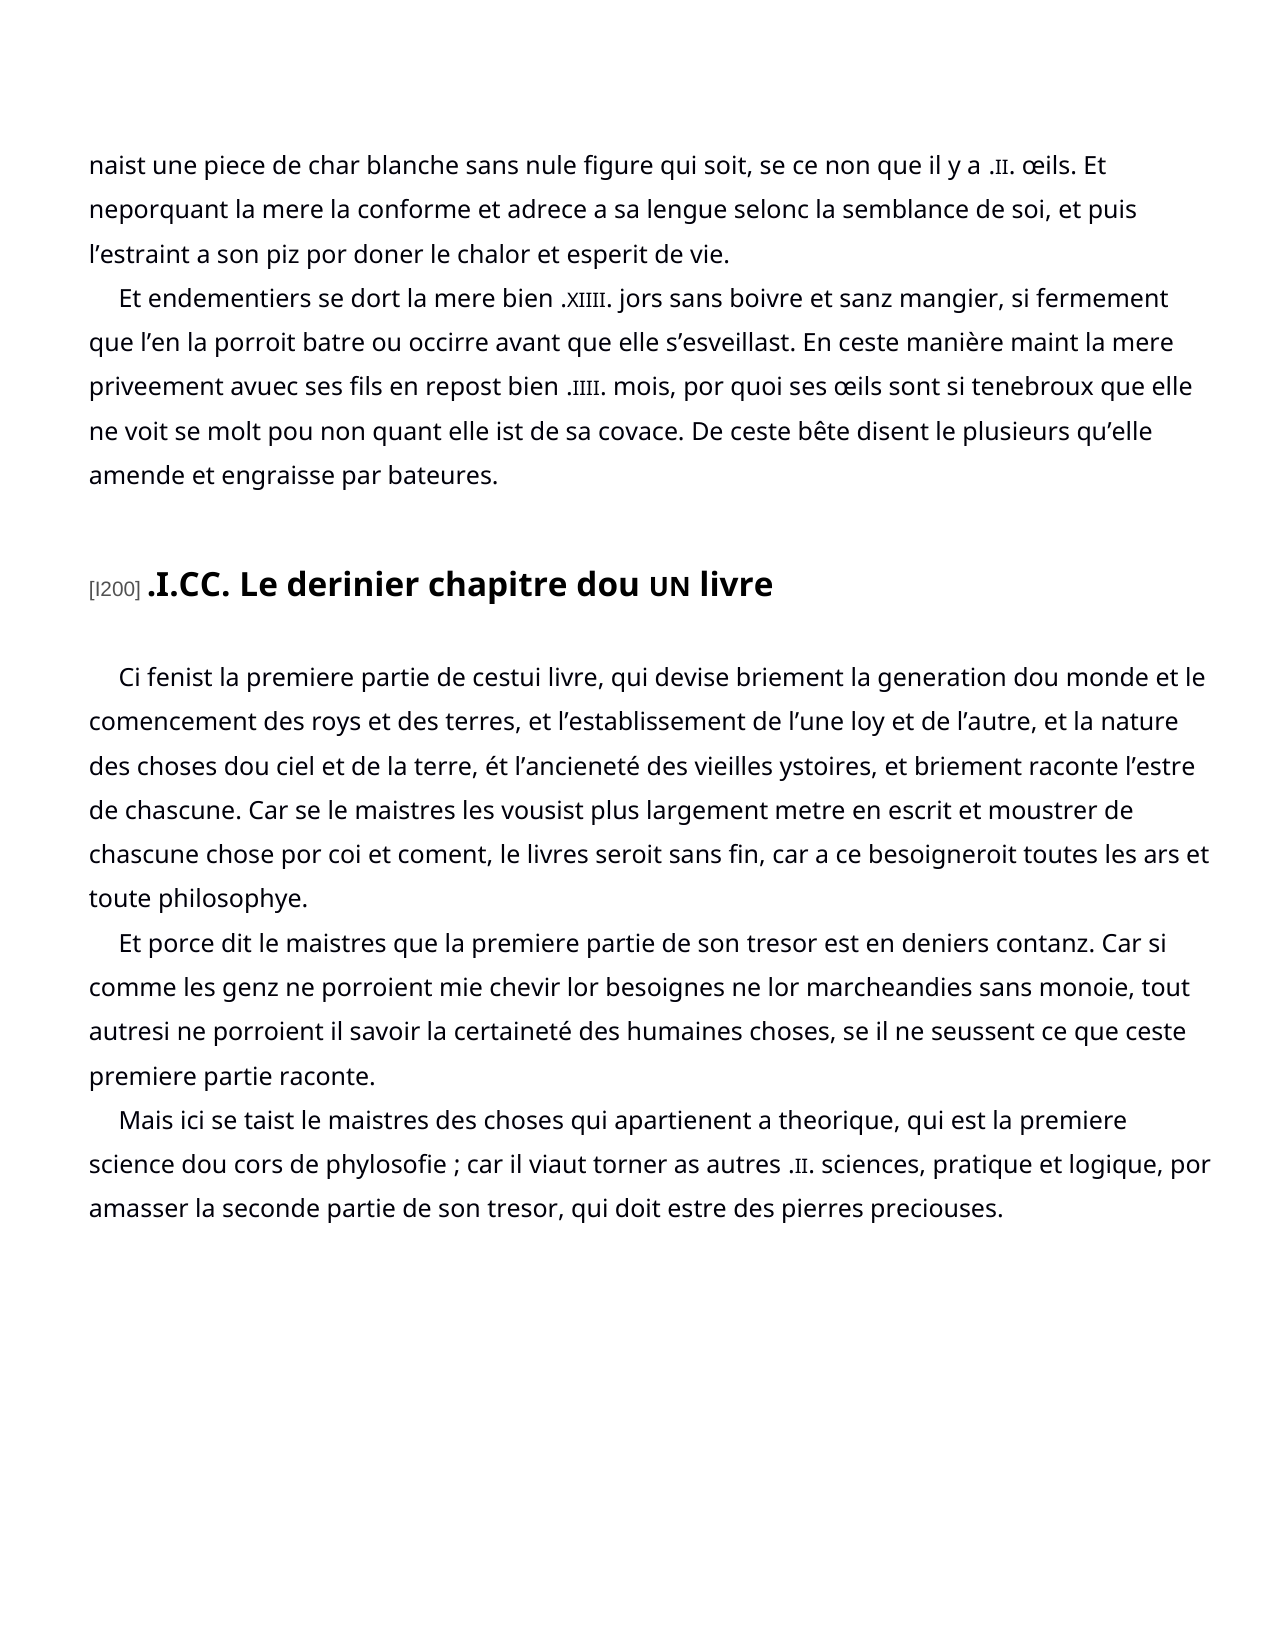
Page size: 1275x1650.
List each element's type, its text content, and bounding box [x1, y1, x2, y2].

text Mais ici se taist le maistres des choses qui apartienent a theorique, qui est la premiere science dou cors de phylosofie ; car il viaut torner as autres .ii. sciences, pratique et logique, por amasser la seconde partie de son tresor, qui doit estre des pierres preciouses. [89, 1102, 1216, 1225]
text naist une piece de char blanche sans nule figure qui soit, se ce non que il y a .ii. œils. Et neporquant la mere la conforme et adrece a sa lengue selonc la semblance de soi, et puis l’estraint a son piz por doner le chalor et esperit de vie. [89, 148, 1216, 270]
text Et porce dit le maistres que la premiere partie de son tresor est en deniers contanz. Car si comme les genz ne porroient mie chevir lor besoignes ne lor marcheandies sans monoie, tout autresi ne porroient il savoir la certaineté des humaines choses, se il ne seussent ce que ceste premiere partie raconte. [89, 925, 1216, 1092]
text Ci fenist la premiere partie de cestui livre, qui devise briement la generation dou monde et le comencement des roys et des terres, et l’establissement de l’une loy et de l’autre, et la nature des choses dou ciel et de la terre, ét l’ancieneté des vieilles ystoires, et briement raconte l’estre de chascune. Car se le maistres les vousist plus largement metre en escrit et moustrer de chascune chose por coi et coment, le livres seroit sans fin, car a ce besoigneroit toutes les ars et toute philosophye. [89, 660, 1216, 915]
text Et endementiers se dort la mere bien .xiiii. jors sans boivre et sanz mangier, si fermement que l’en la porroit batre ou occirre avant que elle s’esveillast. En ceste manière maint la mere priveement avuec ses fils en repost bien .iiii. mois, por quoi ses œils sont si tenebroux que elle ne voit se molt pou non quant elle ist de sa covace. De ceste bête disent le plusieurs qu’elle amende et engraisse par bateures. [89, 281, 1216, 492]
subtitle [I200] .I.CC. Le derinier chapitre dou un livre [89, 561, 1216, 606]
